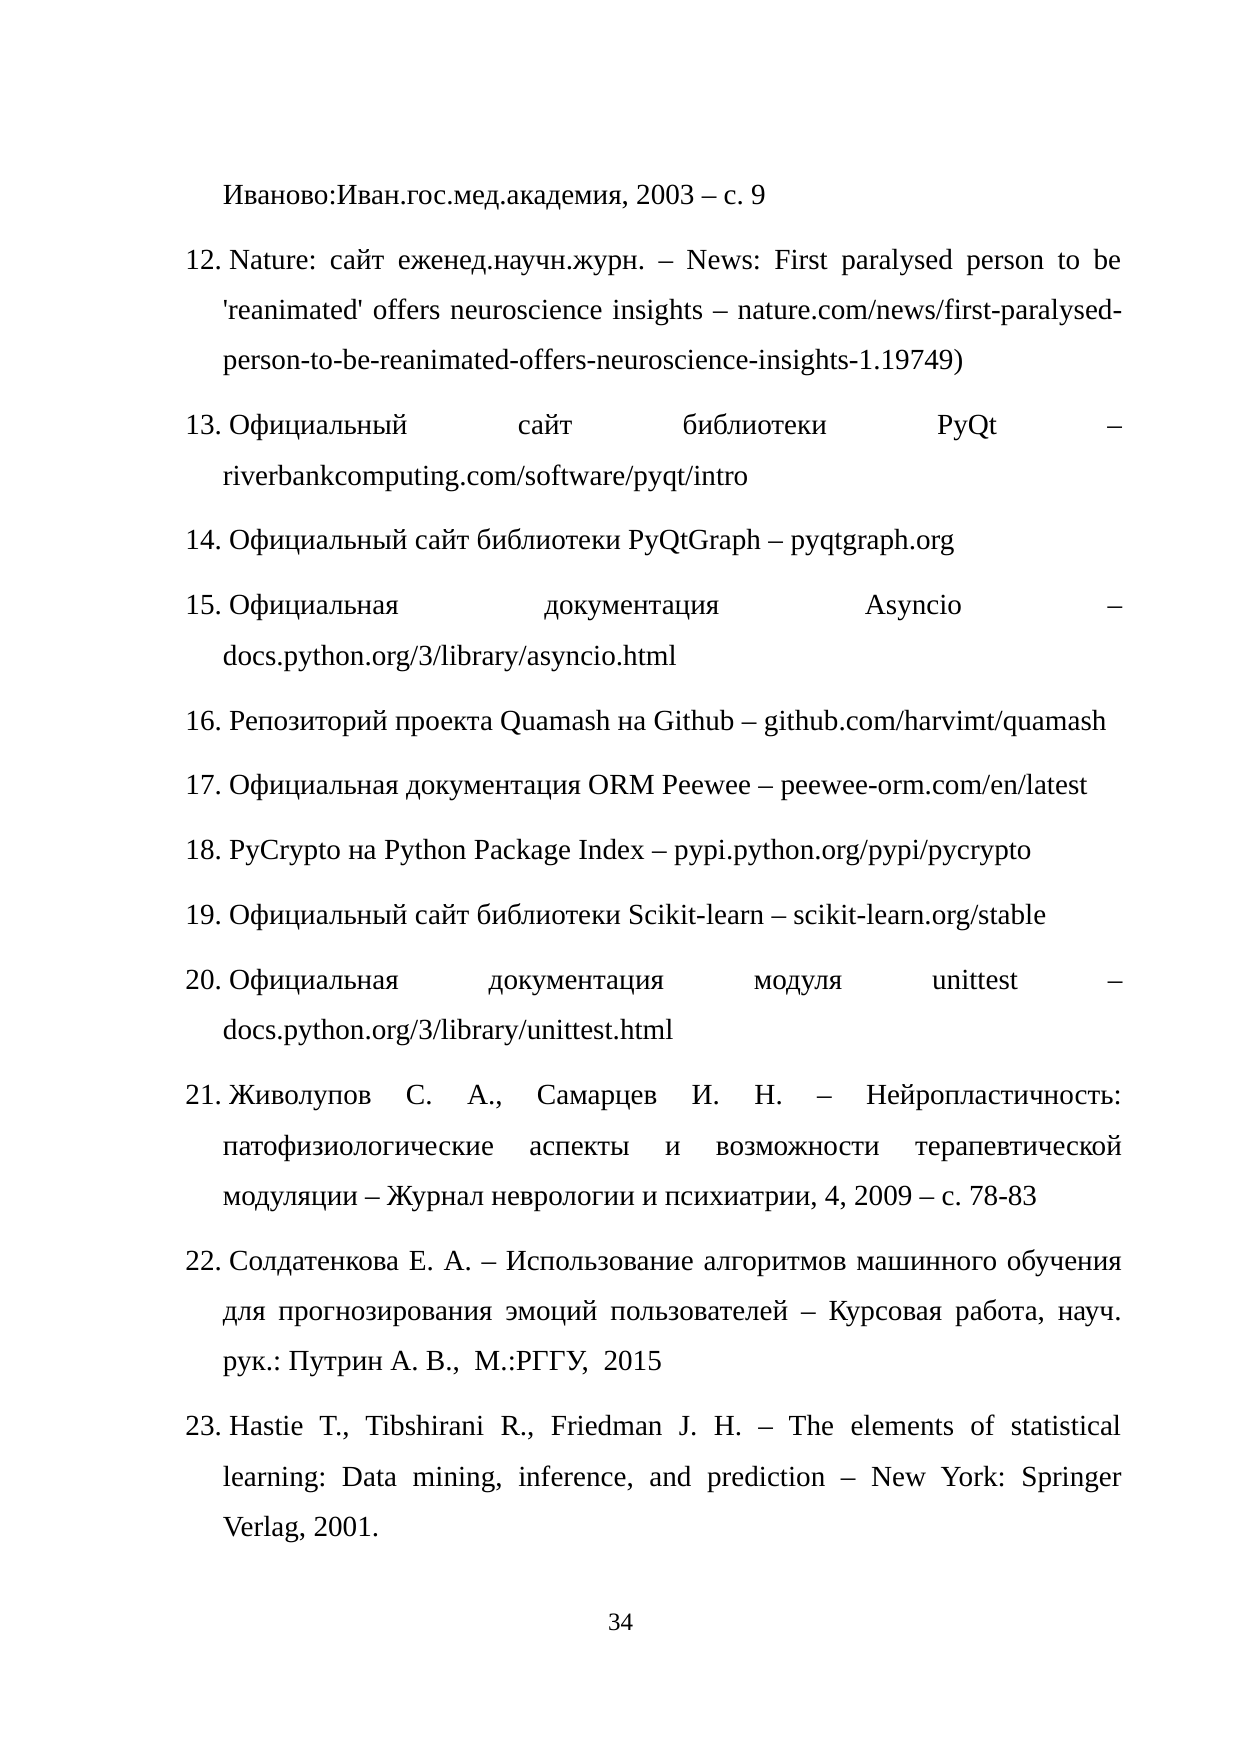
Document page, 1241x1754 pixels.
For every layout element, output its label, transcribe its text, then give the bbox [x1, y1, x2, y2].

list Живолупов C. А., Самарцев И. Н. – Нейропластичность: патофизиологические аспекты и возможности терапевтической модуляции – Журнал неврологии и психиатрии, 4, 2009 – с. 78-83 [185, 1077, 1122, 1212]
list Солдатенкова Е. А. – Использование алгоритмов машинного обучения для прогнозирования эмоций пользователей – Курсовая работа, науч. рук.: Путрин А. В., М.:РГГУ, 2015 [185, 1243, 1122, 1377]
list Официальный сайт библиотеки PyQt – riverbankcomputing.com/software/pyqt/intro [185, 407, 1122, 491]
list Nature: сайт еженед.научн.журн. – News: First paralysed person to be 'reanimated' offers neuroscience insights – nature.com/news/first-paralysed-person-to-be-reanimated-offers-neuroscience-insights-1.19749) [185, 242, 1122, 376]
list Hastie T., Tibshirani R., Friedman J. H. – The elements of statistical learning: Data mining, inference, and prediction – New York: Springer Verlag, 2001. [185, 1408, 1122, 1543]
list Репозиторий проекта Quamash на Github – github.com/harvimt/quamash [185, 703, 1122, 736]
list Официальный сайт библиотеки Scikit-learn – scikit-learn.org/stable [185, 897, 1122, 931]
list Официальная документация ORM Peewee – peewee-orm.com/en/latest [185, 767, 1122, 801]
list Официальная документация модуля unittest – docs.python.org/3/library/unittest.html [185, 962, 1122, 1046]
list Иваново:Иван.гос.мед.академия, 2003 – c. 9 [185, 177, 1122, 210]
list PyCrypto на Python Package Index – pypi.python.org/pypi/pycrypto [185, 832, 1122, 866]
list Официальный сайт библиотеки PyQtGraph – pyqtgraph.org [185, 522, 1122, 556]
list Официальная документация Asyncio – docs.python.org/3/library/asyncio.html [185, 587, 1122, 671]
